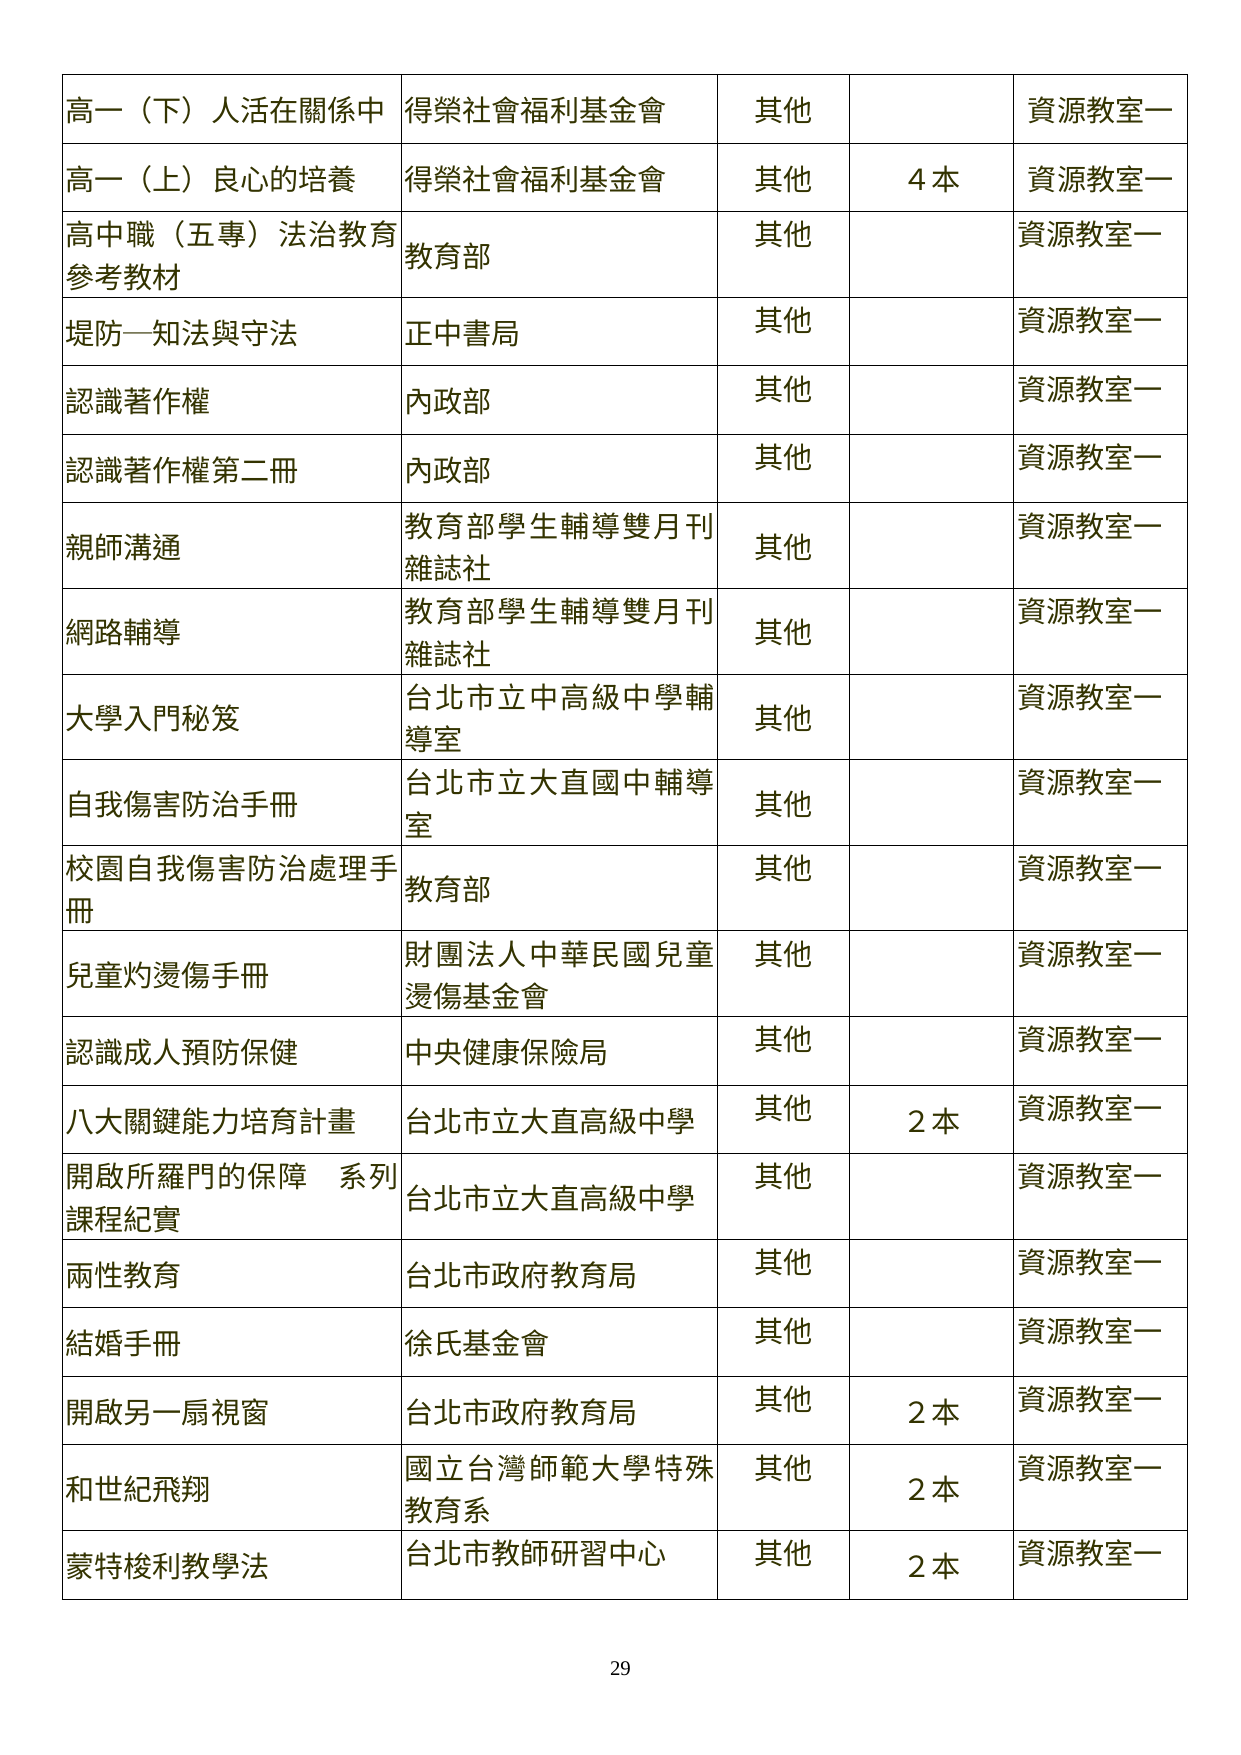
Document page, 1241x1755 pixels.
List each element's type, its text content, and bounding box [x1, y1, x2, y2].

table_cell 資源教室一 [1014, 931, 1187, 1016]
table_cell [850, 503, 1013, 588]
table_cell 資源教室一 [1014, 1377, 1187, 1444]
table_cell 其他 [718, 1377, 849, 1444]
table_cell 認識成人預防保健 [63, 1017, 401, 1084]
table_cell [850, 298, 1013, 365]
table_cell 資源教室一 [1014, 1445, 1187, 1530]
table_cell 教育部學生輔導雙月刊雜誌社 [402, 589, 717, 673]
table_cell 其他 [718, 435, 849, 502]
table_cell [850, 1017, 1013, 1084]
table_cell ２本 [850, 1086, 1013, 1153]
table_cell 得榮社會福利基金會 [402, 75, 717, 142]
table_cell 教育部學生輔導雙月刊雜誌社 [402, 503, 717, 588]
table_cell 資源教室一 [1014, 1240, 1187, 1307]
table_cell 開啟所羅門的保障 系列課程紀實 [63, 1154, 401, 1239]
table_cell 資源教室一 [1014, 1086, 1187, 1153]
table_cell 其他 [718, 675, 849, 759]
table_cell 高中職（五專）法治教育參考教材 [63, 212, 401, 297]
table_cell 徐氏基金會 [402, 1308, 717, 1376]
table_cell [850, 846, 1013, 930]
table_cell 資源教室一 [1014, 589, 1187, 673]
table_cell 資源教室一 [1014, 366, 1187, 434]
table_cell [850, 435, 1013, 502]
table_cell 其他 [718, 298, 849, 365]
table_cell 蒙特梭利教學法 [63, 1531, 401, 1598]
table_cell 結婚手冊 [63, 1308, 401, 1376]
table_cell 資源教室一 [1014, 144, 1187, 211]
table_cell 資源教室一 [1014, 846, 1187, 930]
table_cell 其他 [718, 760, 849, 845]
table_cell 資源教室一 [1014, 212, 1187, 297]
table_cell 其他 [718, 1017, 849, 1084]
table_cell 其他 [718, 846, 849, 930]
table_cell 和世紀飛翔 [63, 1445, 401, 1530]
table_cell 台北市教師研習中心 [402, 1531, 717, 1598]
table_cell 資源教室一 [1014, 1531, 1187, 1598]
table_cell 開啟另一扇視窗 [63, 1377, 401, 1444]
table_cell [850, 1154, 1013, 1239]
table_cell [850, 589, 1013, 673]
table_cell 台北市政府教育局 [402, 1240, 717, 1307]
table_cell 兒童灼燙傷手冊 [63, 931, 401, 1016]
table_cell 內政部 [402, 435, 717, 502]
table_cell 資源教室一 [1014, 1308, 1187, 1376]
table_cell 親師溝通 [63, 503, 401, 588]
table_cell 高一（下）人活在關係中 [63, 75, 401, 142]
table_cell 認識著作權第二冊 [63, 435, 401, 502]
table_cell 網路輔導 [63, 589, 401, 673]
table_cell [850, 1240, 1013, 1307]
table_cell 其他 [718, 75, 849, 142]
table_cell 八大關鍵能力培育計畫 [63, 1086, 401, 1153]
table_cell 其他 [718, 1240, 849, 1307]
table_cell 其他 [718, 1086, 849, 1153]
table_cell [850, 366, 1013, 434]
table_cell 兩性教育 [63, 1240, 401, 1307]
table_cell 正中書局 [402, 298, 717, 365]
table_cell 認識著作權 [63, 366, 401, 434]
table_cell 其他 [718, 931, 849, 1016]
table_cell 資源教室一 [1014, 675, 1187, 759]
table_cell 財團法人中華民國兒童燙傷基金會 [402, 931, 717, 1016]
table_cell 資源教室一 [1014, 298, 1187, 365]
table_cell ２本 [850, 1377, 1013, 1444]
table_cell [850, 760, 1013, 845]
table_cell 資源教室一 [1014, 1154, 1187, 1239]
table_cell 得榮社會福利基金會 [402, 144, 717, 211]
table_cell 資源教室一 [1014, 760, 1187, 845]
table_cell 資源教室一 [1014, 503, 1187, 588]
table_cell 教育部 [402, 846, 717, 930]
table_cell 高一（上）良心的培養 [63, 144, 401, 211]
table_cell 其他 [718, 503, 849, 588]
table_cell 其他 [718, 589, 849, 673]
table_cell 資源教室一 [1014, 435, 1187, 502]
table_cell 台北市政府教育局 [402, 1377, 717, 1444]
table_cell 中央健康保險局 [402, 1017, 717, 1084]
table_cell 其他 [718, 144, 849, 211]
table_cell 堤防─知法與守法 [63, 298, 401, 365]
table_cell [850, 931, 1013, 1016]
table_cell 其他 [718, 1445, 849, 1530]
table_cell 台北市立大直國中輔導室 [402, 760, 717, 845]
table_cell 其他 [718, 1531, 849, 1598]
table_cell 其他 [718, 366, 849, 434]
table_cell 台北市立大直高級中學 [402, 1086, 717, 1153]
table_cell [850, 212, 1013, 297]
table_cell 其他 [718, 212, 849, 297]
table_cell 大學入門秘笈 [63, 675, 401, 759]
table_cell 自我傷害防治手冊 [63, 760, 401, 845]
table_cell [850, 675, 1013, 759]
table_cell ２本 [850, 1445, 1013, 1530]
table_cell 其他 [718, 1308, 849, 1376]
table_cell 內政部 [402, 366, 717, 434]
table_cell 國立台灣師範大學特殊教育系 [402, 1445, 717, 1530]
table_cell 校園自我傷害防治處理手冊 [63, 846, 401, 930]
table_cell ４本 [850, 144, 1013, 211]
table_cell 其他 [718, 1154, 849, 1239]
table_cell [850, 1308, 1013, 1376]
table_cell 資源教室一 [1014, 1017, 1187, 1084]
table_cell 資源教室一 [1014, 75, 1187, 142]
table_cell ２本 [850, 1531, 1013, 1598]
table_cell 台北市立大直高級中學 [402, 1154, 717, 1239]
table_cell 台北市立中高級中學輔導室 [402, 675, 717, 759]
table_cell [850, 75, 1013, 142]
table_cell 教育部 [402, 212, 717, 297]
